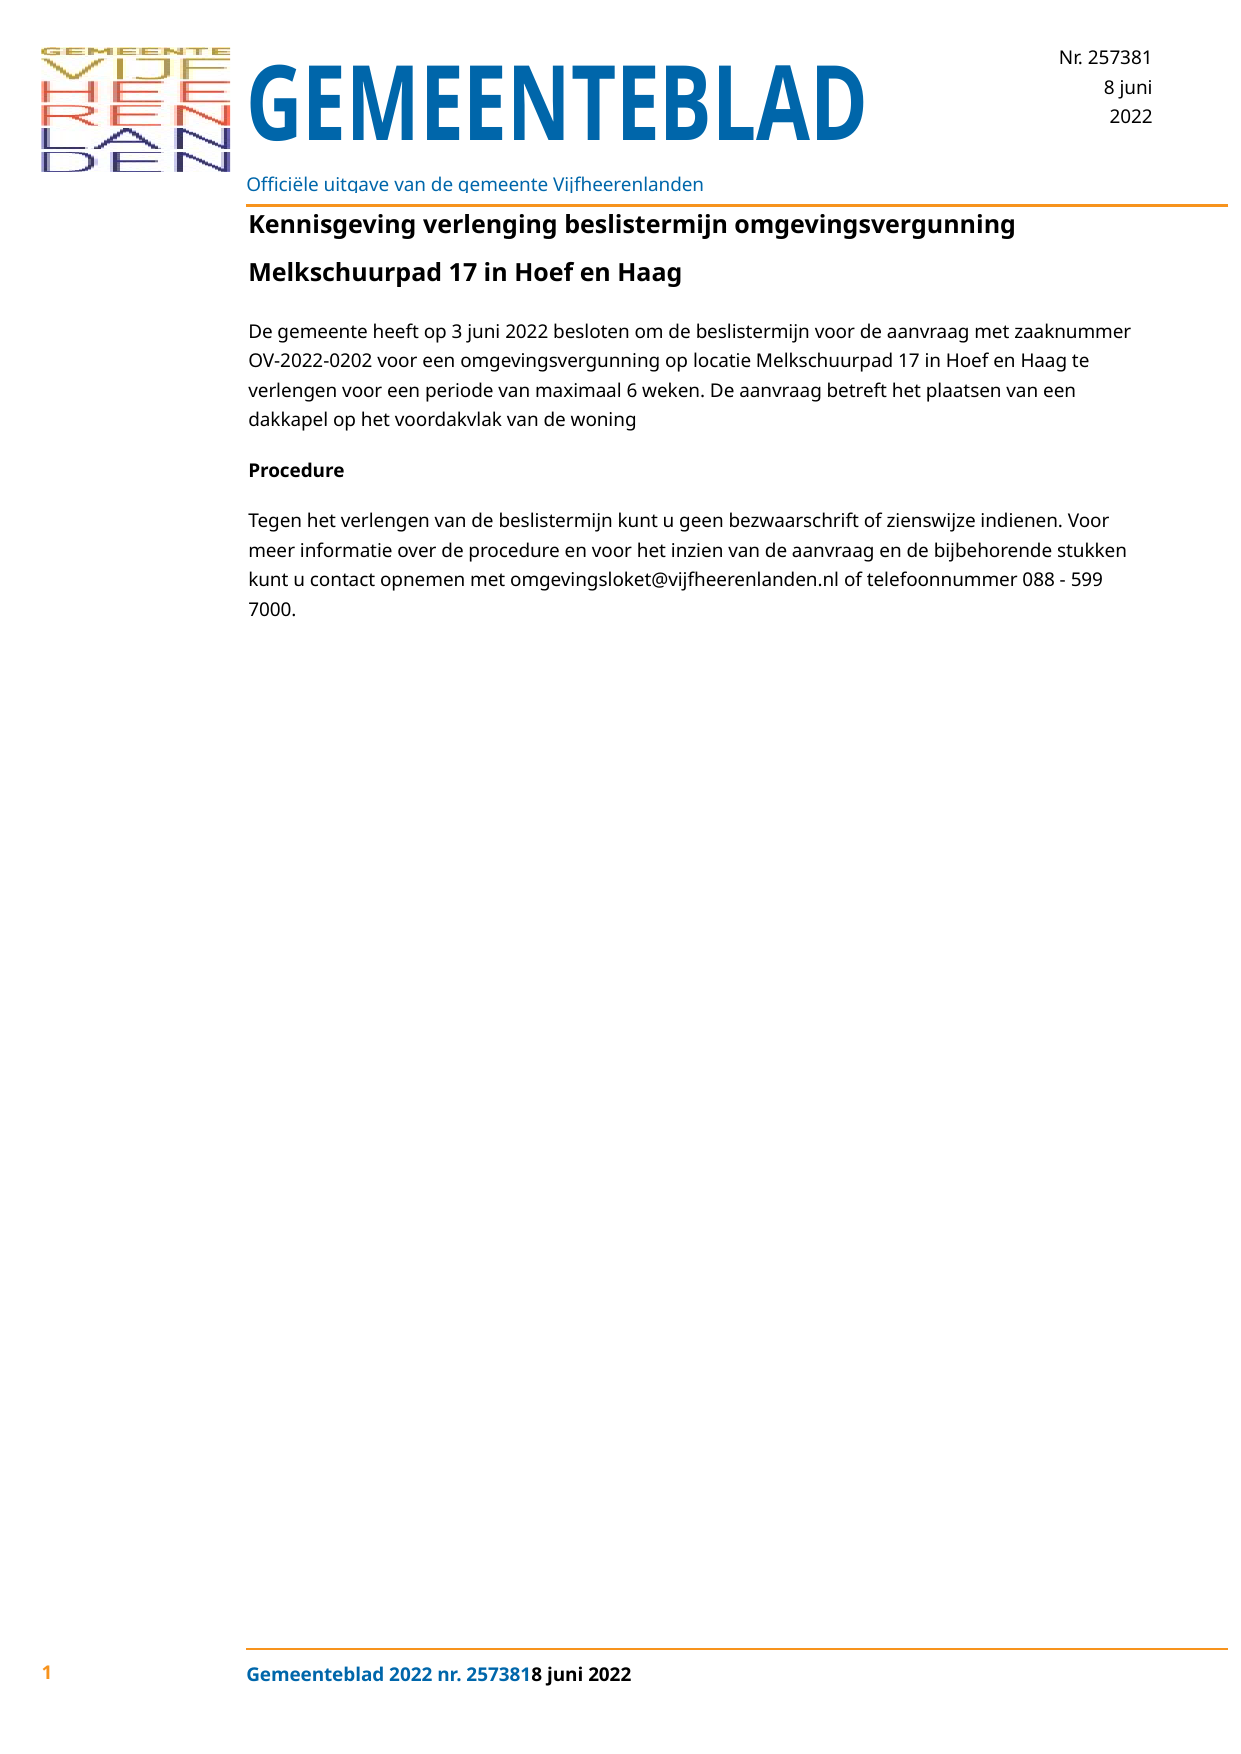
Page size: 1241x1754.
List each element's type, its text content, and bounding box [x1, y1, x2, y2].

picture [41, 47, 231, 172]
text De gemeente heeft op 3 juni 2022 besloten om de beslistermijn voor de aanvraag met zaaknummer OV-2022-0202 voor een omgevingsvergunning op locatie Melkschuurpad 17 in Hoef en Haag te verlengen voor een periode van maximaal 6 weken. De aanvraag betreft het plaatsen van een dakkapel op het voordakvlak van de woning [248, 318, 1152, 432]
text Kennisgeving verlenging beslistermijn omgevingsvergunning Melkschuurpad 17 in Hoef en Haag [248, 207, 1152, 288]
text Tegen het verlengen van de beslistermijn kunt u geen bezwaarschrift of zienswijze indienen. Voor meer informatie over de procedure en voor het inzien van de aanvraag en de bijbehorende stukken kunt u contact opnemen met omgevingsloket@vijfheerenlanden.nl of telefoonnummer 088 - 599 7000. [248, 507, 1152, 622]
text Procedure [248, 457, 1152, 483]
